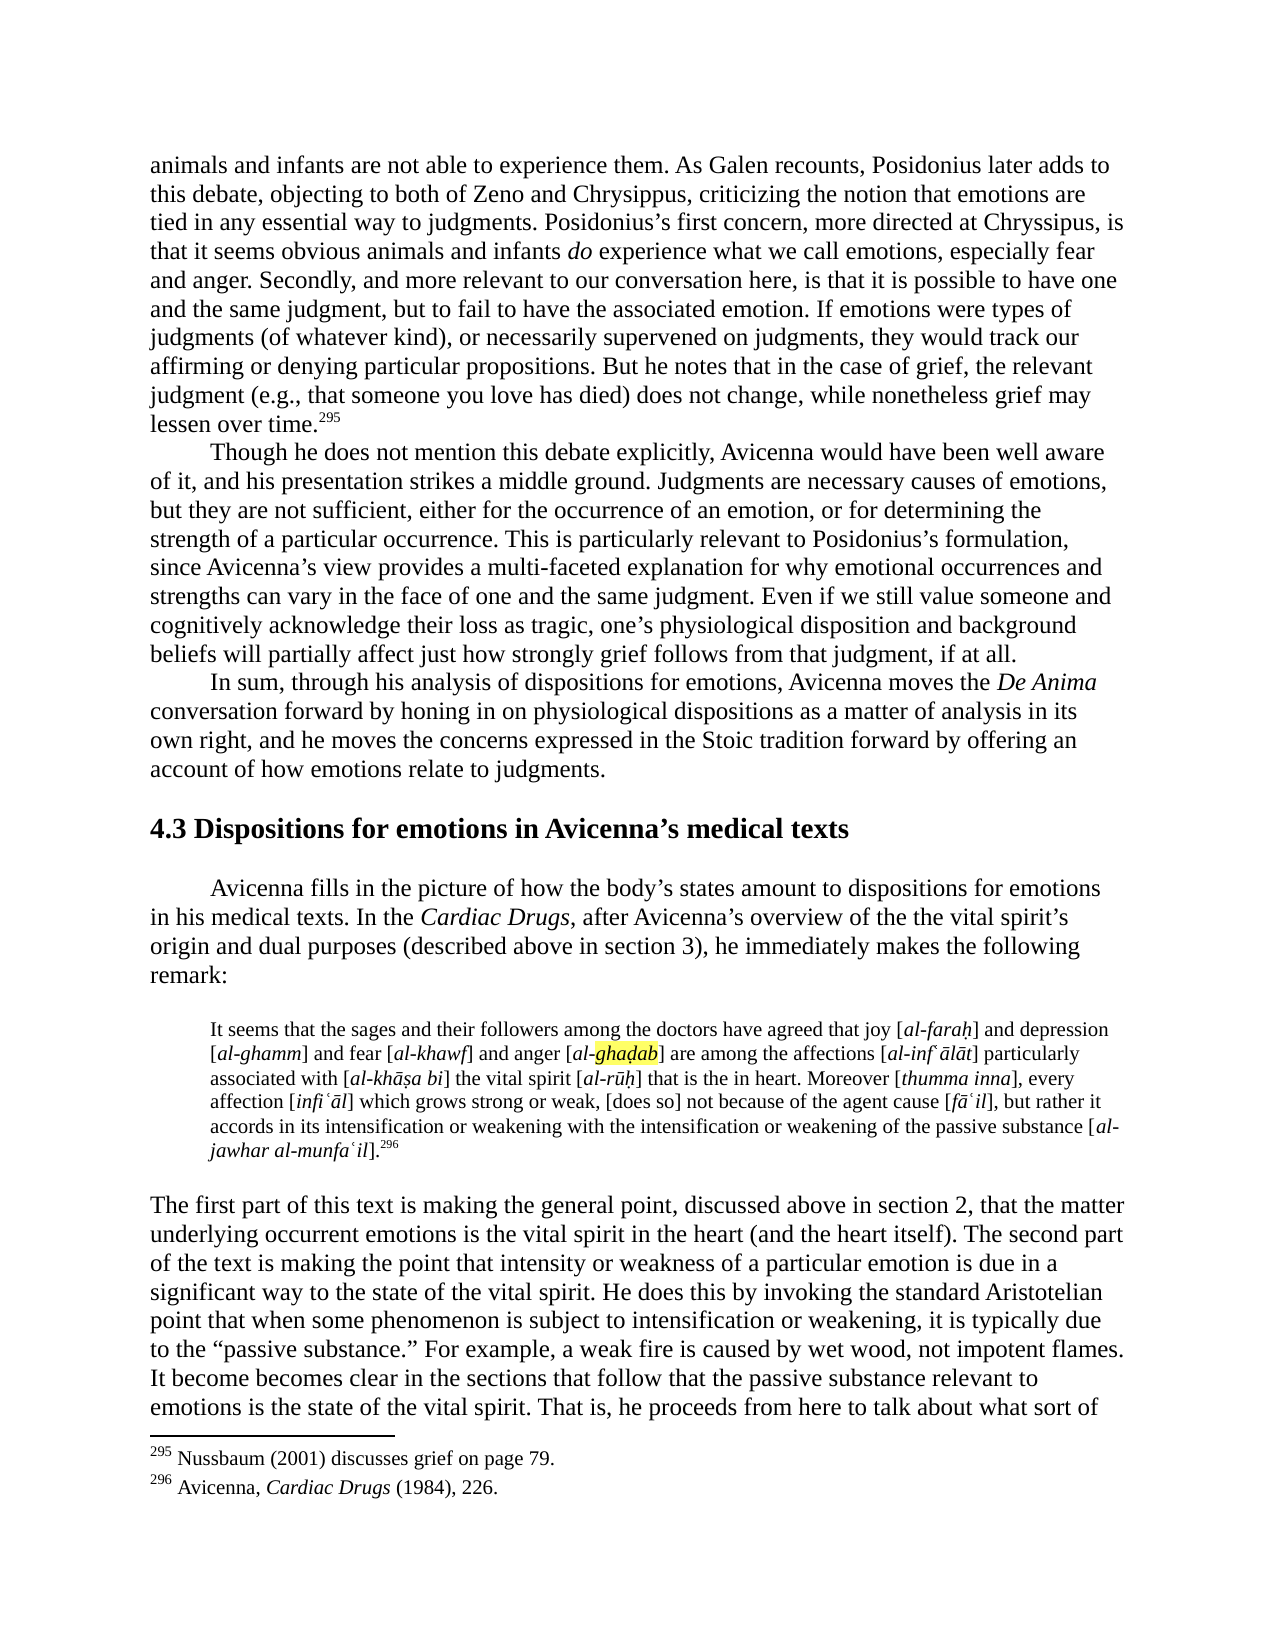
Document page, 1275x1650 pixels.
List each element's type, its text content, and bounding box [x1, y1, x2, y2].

text animals and infants are not able to experience them. As Galen recounts, Posidonius later adds to this debate, objecting to both of Zeno and Chrysippus, criticizing the notion that emotions are tied in any essential way to judgments. Posidonius’s first concern, more directed at Chryssipus, is that it seems obvious animals and infants do experience what we call emotions, especially fear and anger. Secondly, and more relevant to our conversation here, is that it is possible to have one and the same judgment, but to fail to have the associated emotion. If emotions were types of judgments (of whatever kind), or necessarily supervened on judgments, they would track our affirming or denying particular propositions. But he notes that in the case of grief, the relevant judgment (e.g., that someone you love has died) does not change, while nonetheless grief may lessen over time. [150, 150, 1125, 437]
text Nussbaum (2001) discusses grief on page 79. [150, 1442, 1125, 1471]
text Avicenna fills in the picture of how the body’s states amount to dispositions for emotions in his medical texts. In the Cardiac Drugs, after Avicenna’s overview of the the vital spirit’s origin and dual purposes (described above in section 3), he immediately makes the following remark: [150, 873, 1125, 988]
text Though he does not mention this debate explicitly, Avicenna would have been well aware of it, and his presentation strikes a middle ground. Judgments are necessary causes of emotions, but they are not sufficient, either for the occurrence of an emotion, or for determining the strength of a particular occurrence. This is particularly relevant to Posidonius’s formulation, since Avicenna’s view provides a multi-faceted explanation for why emotional occurrences and strengths can vary in the face of one and the same judgment. Even if we still value someone and cognitively acknowledge their loss as tragic, one’s physiological disposition and background beliefs will partially affect just how strongly grief follows from that judgment, if at all. [150, 437, 1125, 667]
text It seems that the sages and their followers among the doctors have agreed that joy [al-faraḥ] and depression [al-ghamm] and fear [al-khawf] and anger [al-ghaḍab] are among the affections [al-infʿālāt] particularly associated with [al-khāṣa bi] the vital spirit [al-rūḥ] that is the in heart. Moreover [thumma inna], every affection [infiʿāl] which grows strong or weak, [does so] not because of the agent cause [fāʿil], but rather it accords in its intensification or weakening with the intensification or weakening of the passive substance [al-jawhar al-munfaʿil]. [210, 1017, 1125, 1162]
text In sum, through his analysis of dispositions for emotions, Avicenna moves the De Anima conversation forward by honing in on physiological dispositions as a matter of analysis in its own right, and he moves the concerns expressed in the Stoic tradition forward by offering an account of how emotions relate to judgments. [150, 667, 1125, 782]
subtitle 4.3 Dispositions for emotions in Avicenna’s medical texts [150, 811, 1125, 845]
text The first part of this text is making the general point, discussed above in section 2, that the matter underlying occurrent emotions is the vital spirit in the heart (and the heart itself). The second part of the text is making the point that intensity or weakness of a particular emotion is due in a significant way to the state of the vital spirit. He does this by invoking the standard Aristotelian point that when some phenomenon is subject to intensification or weakening, it is typically due to the “passive substance.” For example, a weak fire is caused by wet wood, not impotent flames. It become becomes clear in the sections that follow that the passive substance relevant to emotions is the state of the vital spirit. That is, he proceeds from here to talk about what sort of [150, 1190, 1125, 1420]
text Avicenna, Cardiac Drugs (1984), 226. [150, 1471, 1125, 1500]
